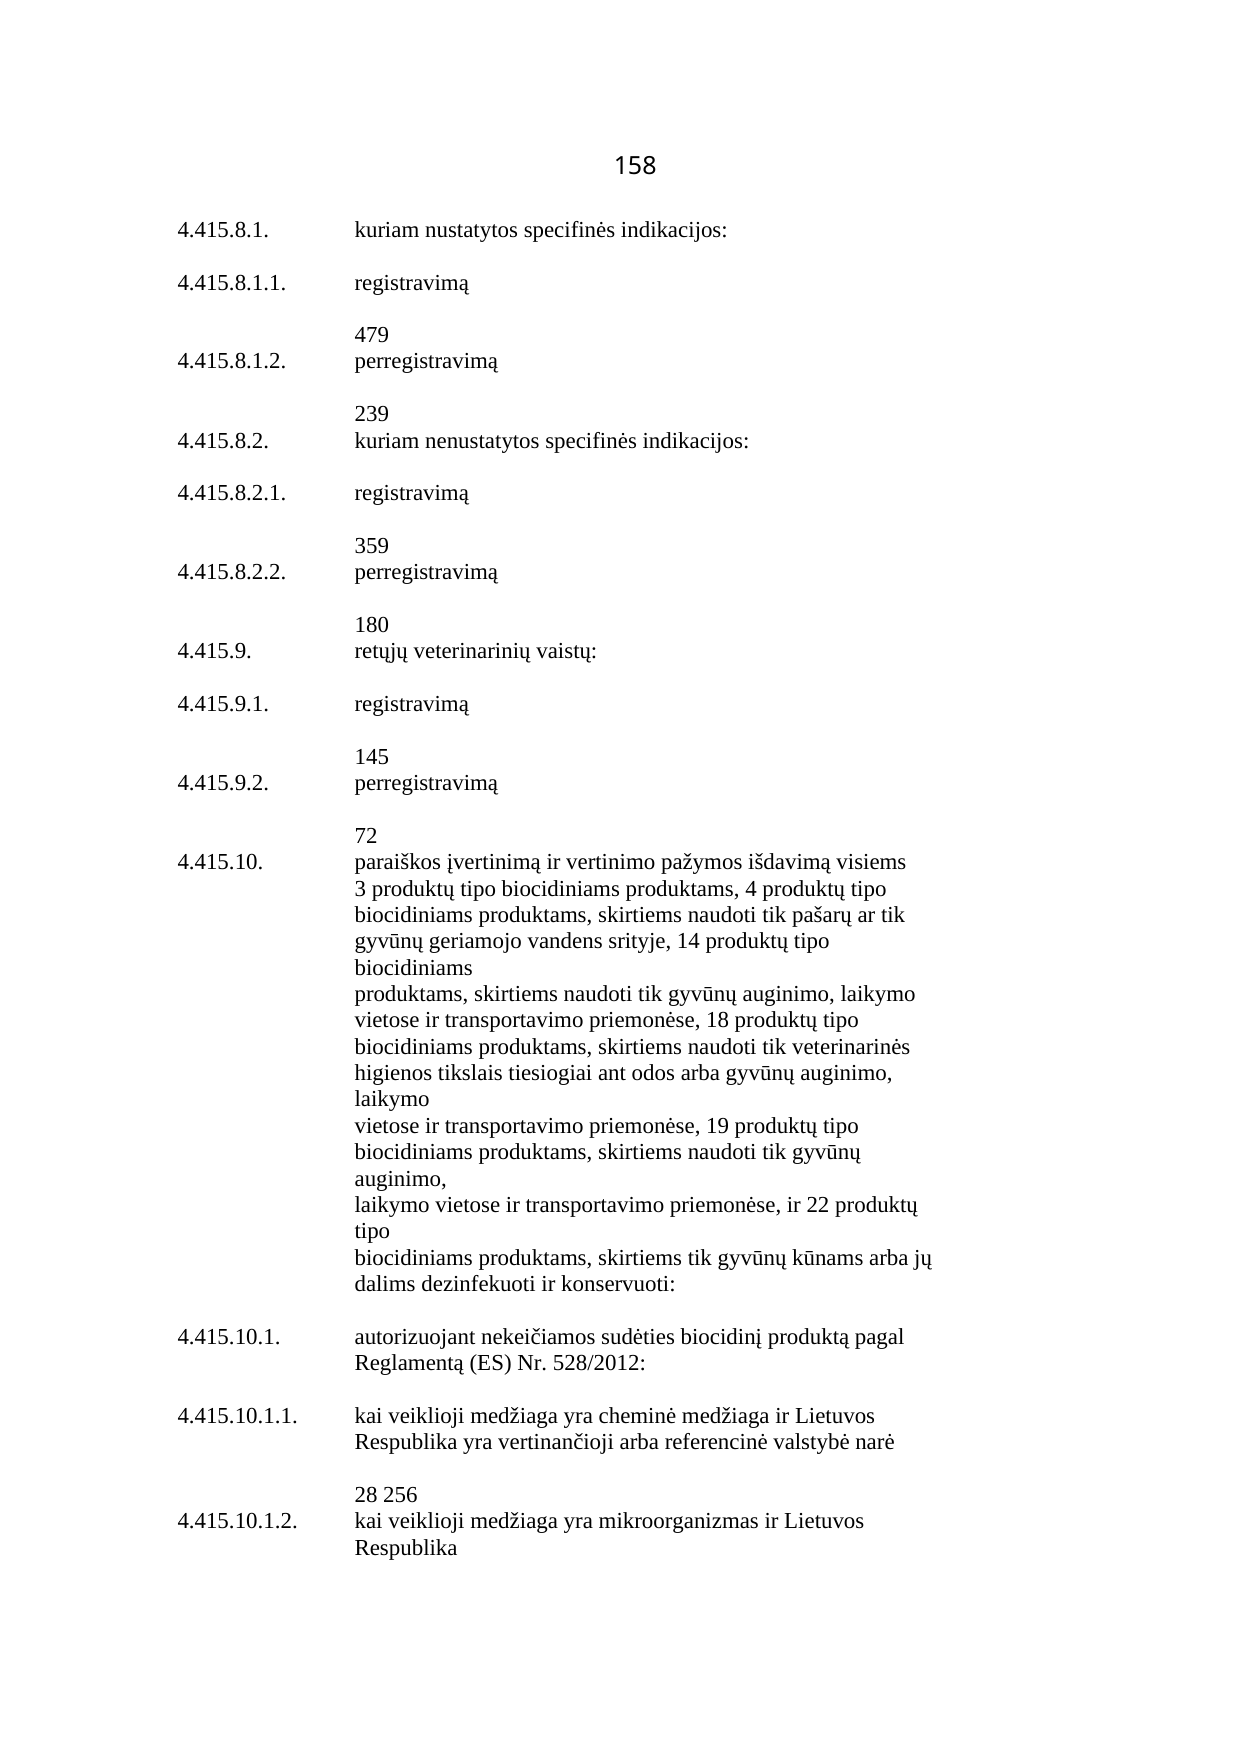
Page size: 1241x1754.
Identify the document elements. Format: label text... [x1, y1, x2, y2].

text 4.415.9.1. registravimą 145 [177, 690, 945, 769]
text 4.415.8.2.2. perregistravimą 180 [177, 558, 945, 637]
text biocidiniams produktams, skirtiems naudoti tik veterinarinės [354, 1033, 945, 1059]
text produktams, skirtiems naudoti tik gyvūnų auginimo, laikymo [354, 980, 945, 1006]
text biocidiniams produktams, skirtiems naudoti tik pašarų ar tik [354, 901, 945, 927]
text gyvūnų geriamojo vandens srityje, 14 produktų tipo biocidiniams [354, 927, 945, 980]
text vietose ir transportavimo priemonėse, 19 produktų tipo [354, 1112, 945, 1138]
text 4.415.9.2. perregistravimą 72 [177, 769, 945, 848]
text vietose ir transportavimo priemonėse, 18 produktų tipo [354, 1006, 945, 1033]
text 4.415.8.1. kuriam nustatytos specifinės indikacijos: [177, 216, 945, 268]
text higienos tikslais tiesiogiai ant odos arba gyvūnų auginimo, laikymo [354, 1059, 945, 1112]
text 4.415.8.1.2. perregistravimą 239 [177, 348, 945, 427]
text 4.415.9. retųjų veterinarinių vaistų: [177, 637, 945, 690]
text 4.415.8.1.1. registravimą 479 [177, 268, 945, 348]
text 4.415.10.1.1. kai veiklioji medžiaga yra cheminė medžiaga ir Lietuvos [177, 1402, 945, 1428]
text 4.415.10.1.2. kai veiklioji medžiaga yra mikroorganizmas ir Lietuvos Respublika [177, 1507, 945, 1560]
text Reglamentą (ES) Nr. 528/2012: [354, 1349, 945, 1402]
text 4.415.8.2.1. registravimą 359 [177, 479, 945, 558]
text 4.415.10.1. autorizuojant nekeičiamos sudėties biocidinį produktą pagal [177, 1323, 945, 1349]
text biocidiniams produktams, skirtiems naudoti tik gyvūnų auginimo, [354, 1138, 945, 1191]
text dalims dezinfekuoti ir konservuoti: [354, 1270, 945, 1323]
text Respublika yra vertinančioji arba referencinė valstybė narė 28 256 [354, 1428, 945, 1507]
text biocidiniams produktams, skirtiems tik gyvūnų kūnams arba jų [354, 1244, 945, 1270]
text 4.415.8.2. kuriam nenustatytos specifinės indikacijos: [177, 427, 945, 479]
text 4.415.10. paraiškos įvertinimą ir vertinimo pažymos išdavimą visiems [177, 848, 945, 875]
text 3 produktų tipo biocidiniams produktams, 4 produktų tipo [354, 875, 945, 901]
text laikymo vietose ir transportavimo priemonėse, ir 22 produktų tipo [354, 1191, 945, 1244]
